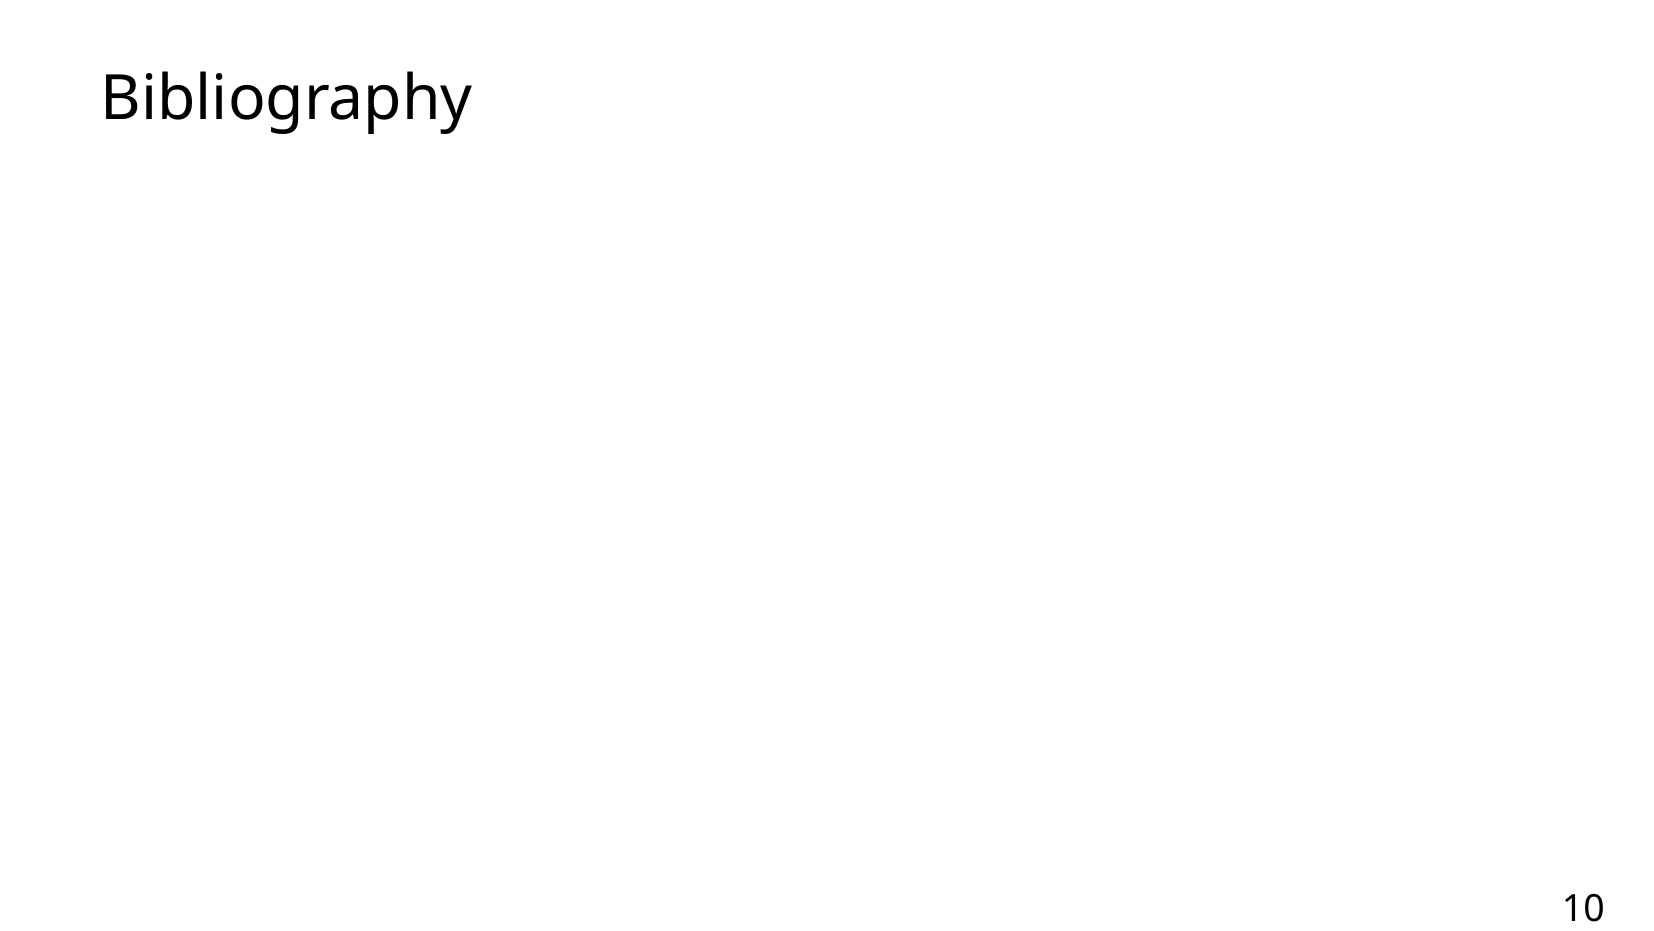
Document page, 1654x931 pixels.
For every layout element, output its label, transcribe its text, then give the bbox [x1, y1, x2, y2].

title Bibliography [100, 54, 798, 136]
